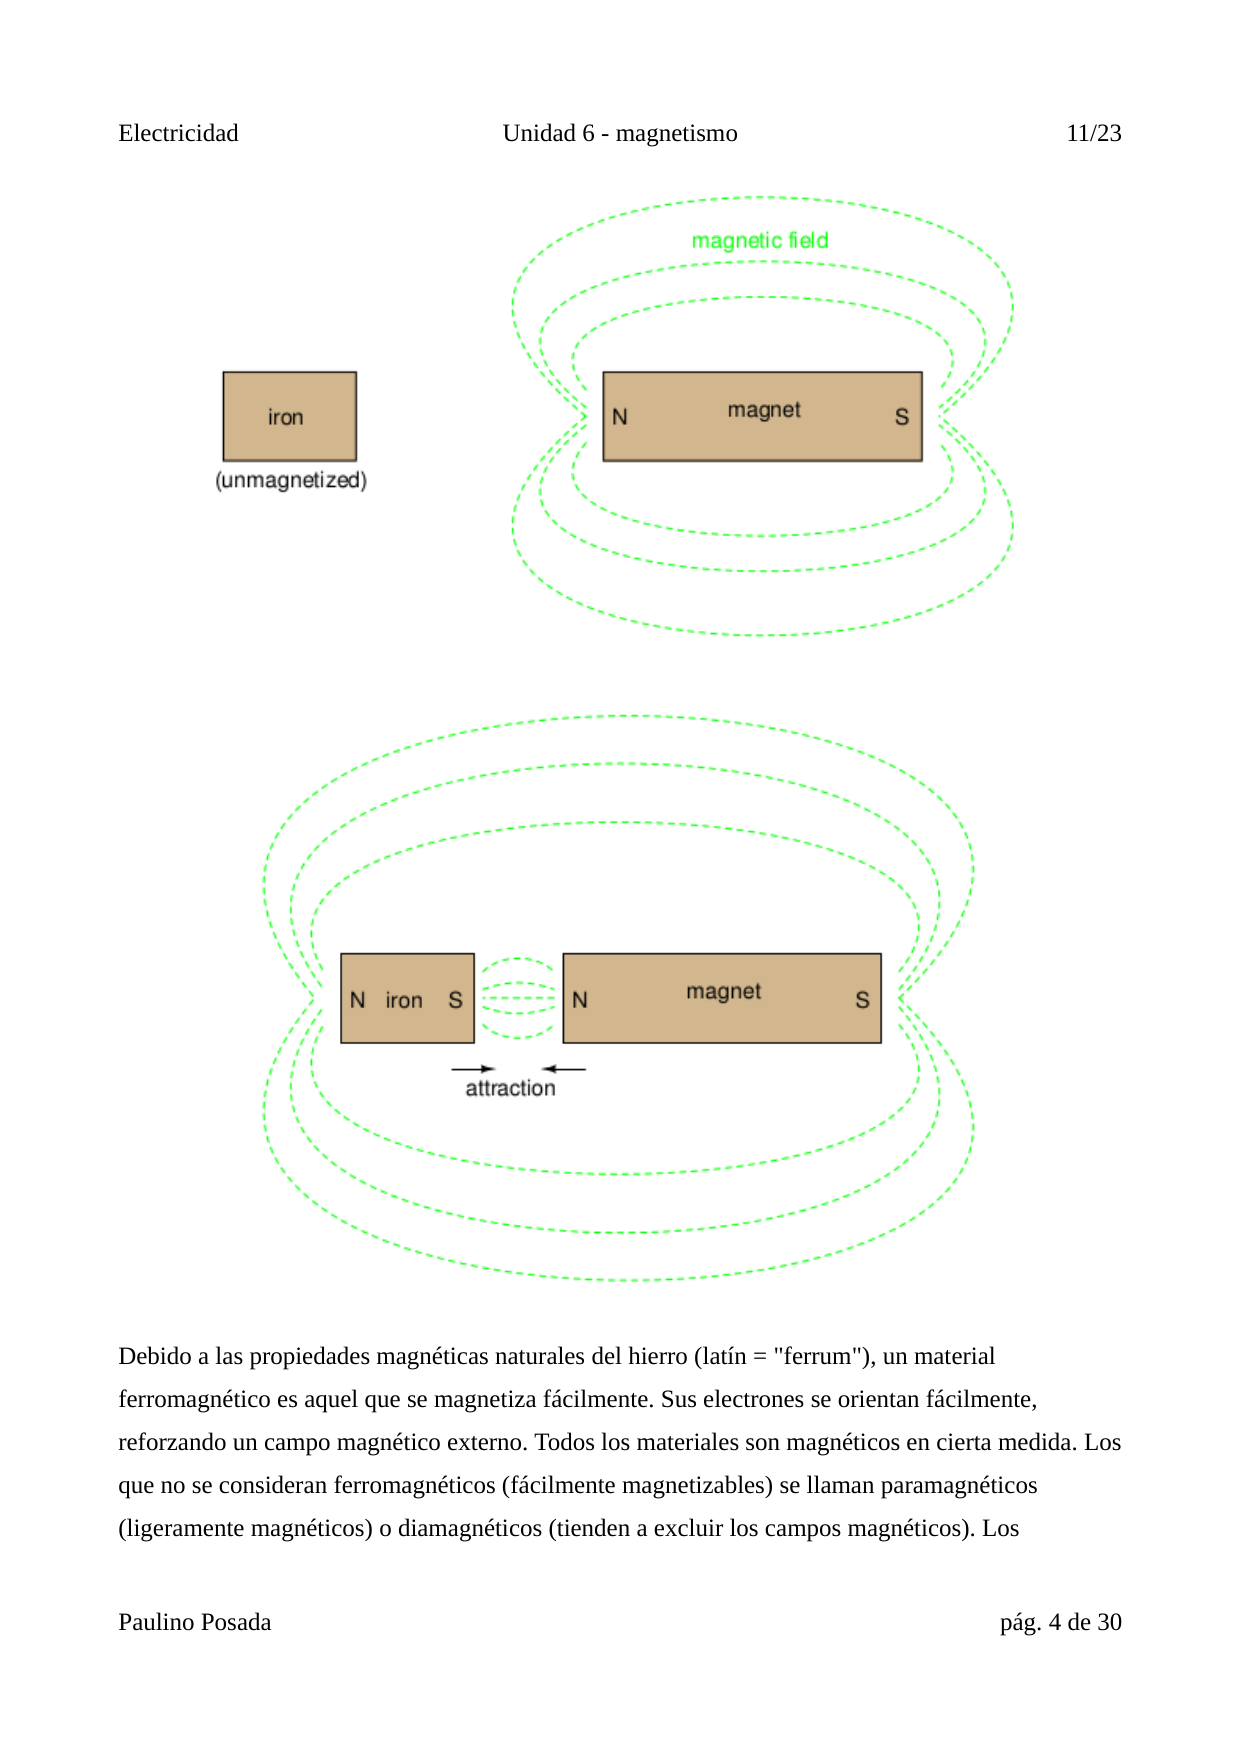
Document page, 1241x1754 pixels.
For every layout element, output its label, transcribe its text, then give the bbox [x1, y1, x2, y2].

picture [198, 176, 1042, 655]
picture [231, 709, 1009, 1293]
text Debido a las propiedades magnéticas naturales del hierro (latín = "ferrum"), un material ferromagnético es aquel que se magnetiza fácilmente. Sus electrones se orientan fácilmente, reforzando un campo magnético externo. Todos los materiales son magnéticos en cierta medida. Los que no se consideran ferromagnéticos (fácilmente magnetizables) se llaman paramagnéticos (ligeramente magnéticos) o diamagnéticos (tienden a excluir los campos magnéticos). Los [118, 1341, 1122, 1542]
